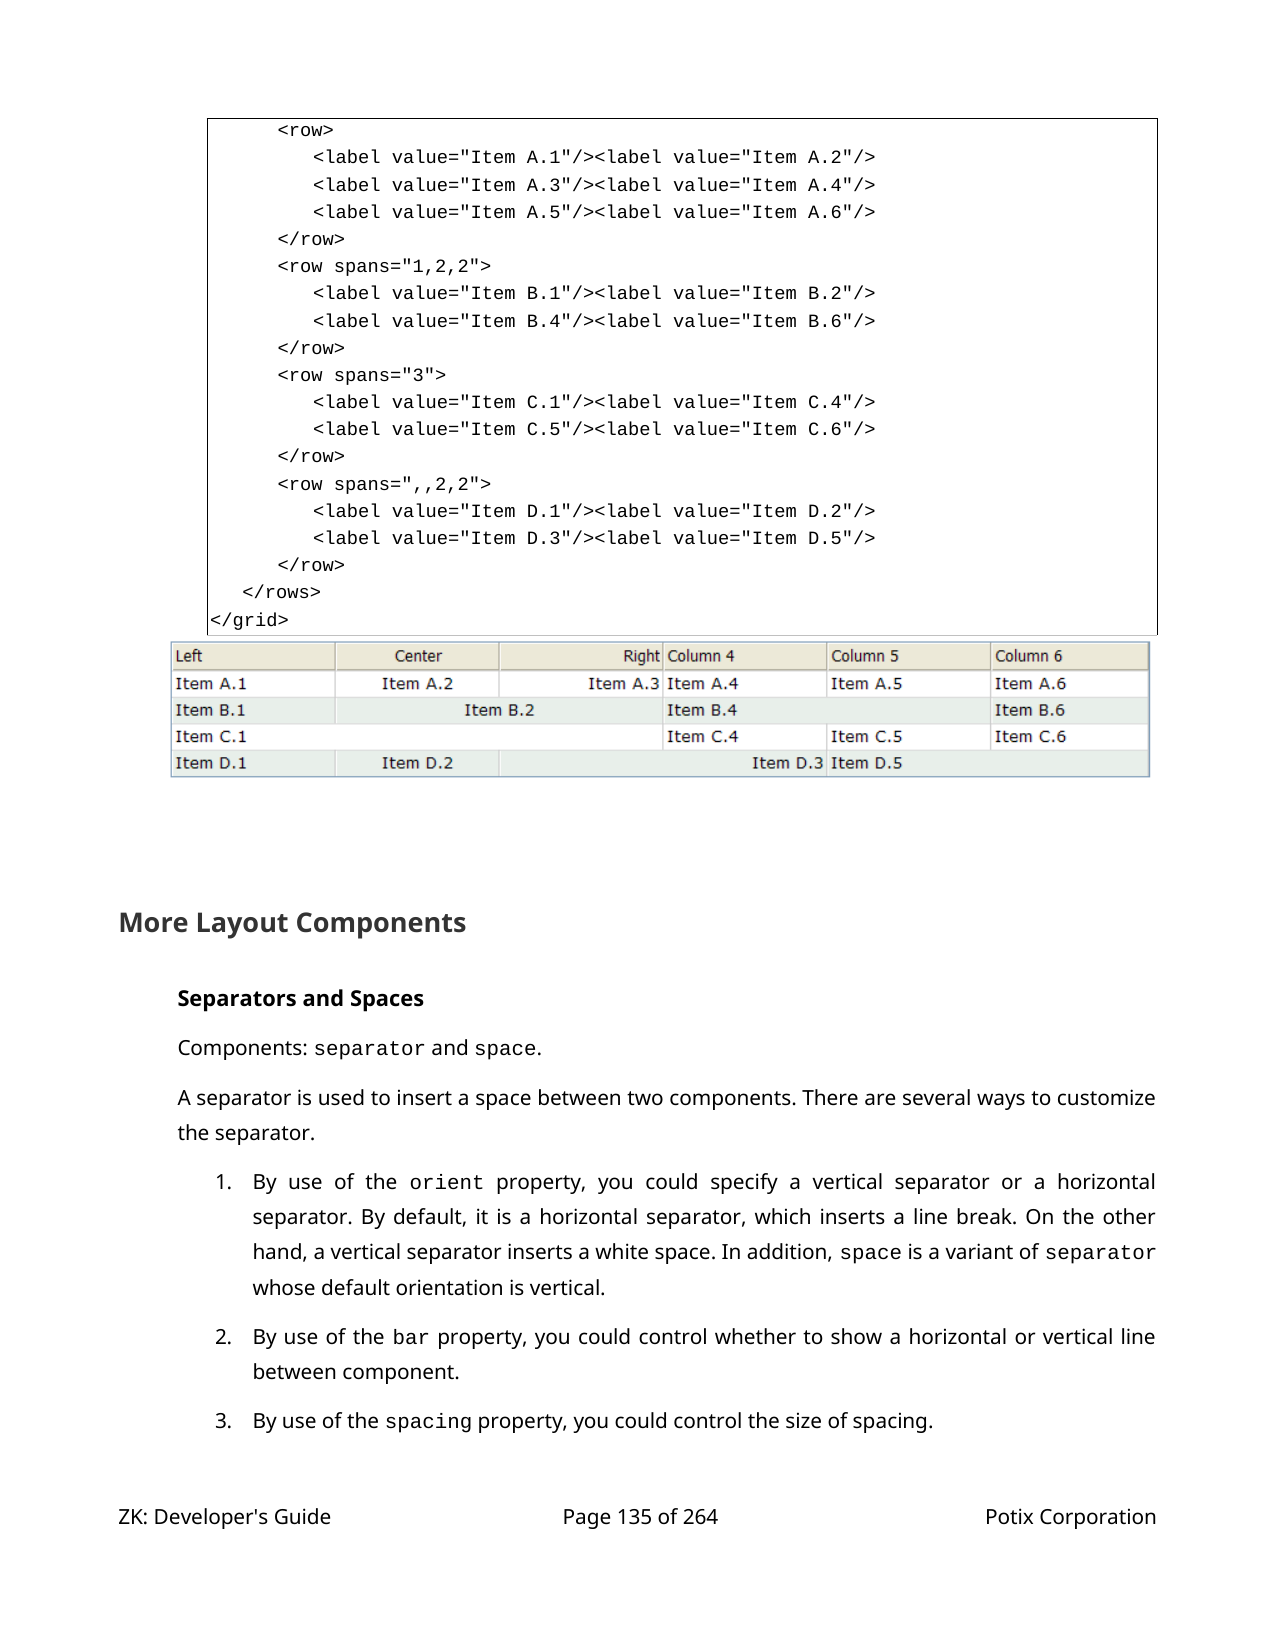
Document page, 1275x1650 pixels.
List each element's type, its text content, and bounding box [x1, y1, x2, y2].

text Components: separator and space. [177, 1033, 1157, 1062]
text <row spans=",,2,2"> [208, 472, 1157, 496]
text </grid> [208, 607, 1157, 635]
text </rows> [208, 580, 1157, 604]
text <label value="Item A.5"/><label value="Item A.6"/> [208, 200, 1157, 224]
text <label value="Item C.5"/><label value="Item C.6"/> [208, 417, 1157, 441]
text <row spans="3"> [208, 363, 1157, 387]
text A separator is used to insert a space between two components. There are several ways to customize the separator. [177, 1083, 1157, 1146]
text <label value="Item D.3"/><label value="Item D.5"/> [208, 526, 1157, 550]
list By use of the spacing property, you could control the size of spacing. [215, 1406, 1157, 1435]
text <label value="Item B.1"/><label value="Item B.2"/> [208, 281, 1157, 306]
text <row spans="1,2,2"> [208, 254, 1157, 278]
subtitle More Layout Components [118, 904, 1157, 940]
text <label value="Item C.1"/><label value="Item C.4"/> [208, 390, 1157, 414]
list By use of the orient property, you could specify a vertical separator or a horizontal separator. By default, it is a horizontal separator, which inserts a line break. On the other hand, a vertical separator inserts a white space. In addition, space is a variant of separator whose default orientation is vertical. [215, 1167, 1157, 1301]
subtitle Separators and Spaces [177, 983, 1157, 1013]
text </row> [208, 227, 1157, 251]
list By use of the bar property, you could control whether to show a horizontal or vertical line between component. [215, 1322, 1157, 1386]
text <row> [208, 119, 1157, 142]
text </row> [208, 553, 1157, 577]
text </row> [208, 444, 1157, 469]
text <label value="Item A.3"/><label value="Item A.4"/> [208, 172, 1157, 197]
text <label value="Item D.1"/><label value="Item D.2"/> [208, 499, 1157, 523]
picture [167, 640, 1154, 780]
text <label value="Item B.4"/><label value="Item B.6"/> [208, 308, 1157, 333]
text <label value="Item A.1"/><label value="Item A.2"/> [208, 145, 1157, 169]
text </row> [208, 336, 1157, 360]
